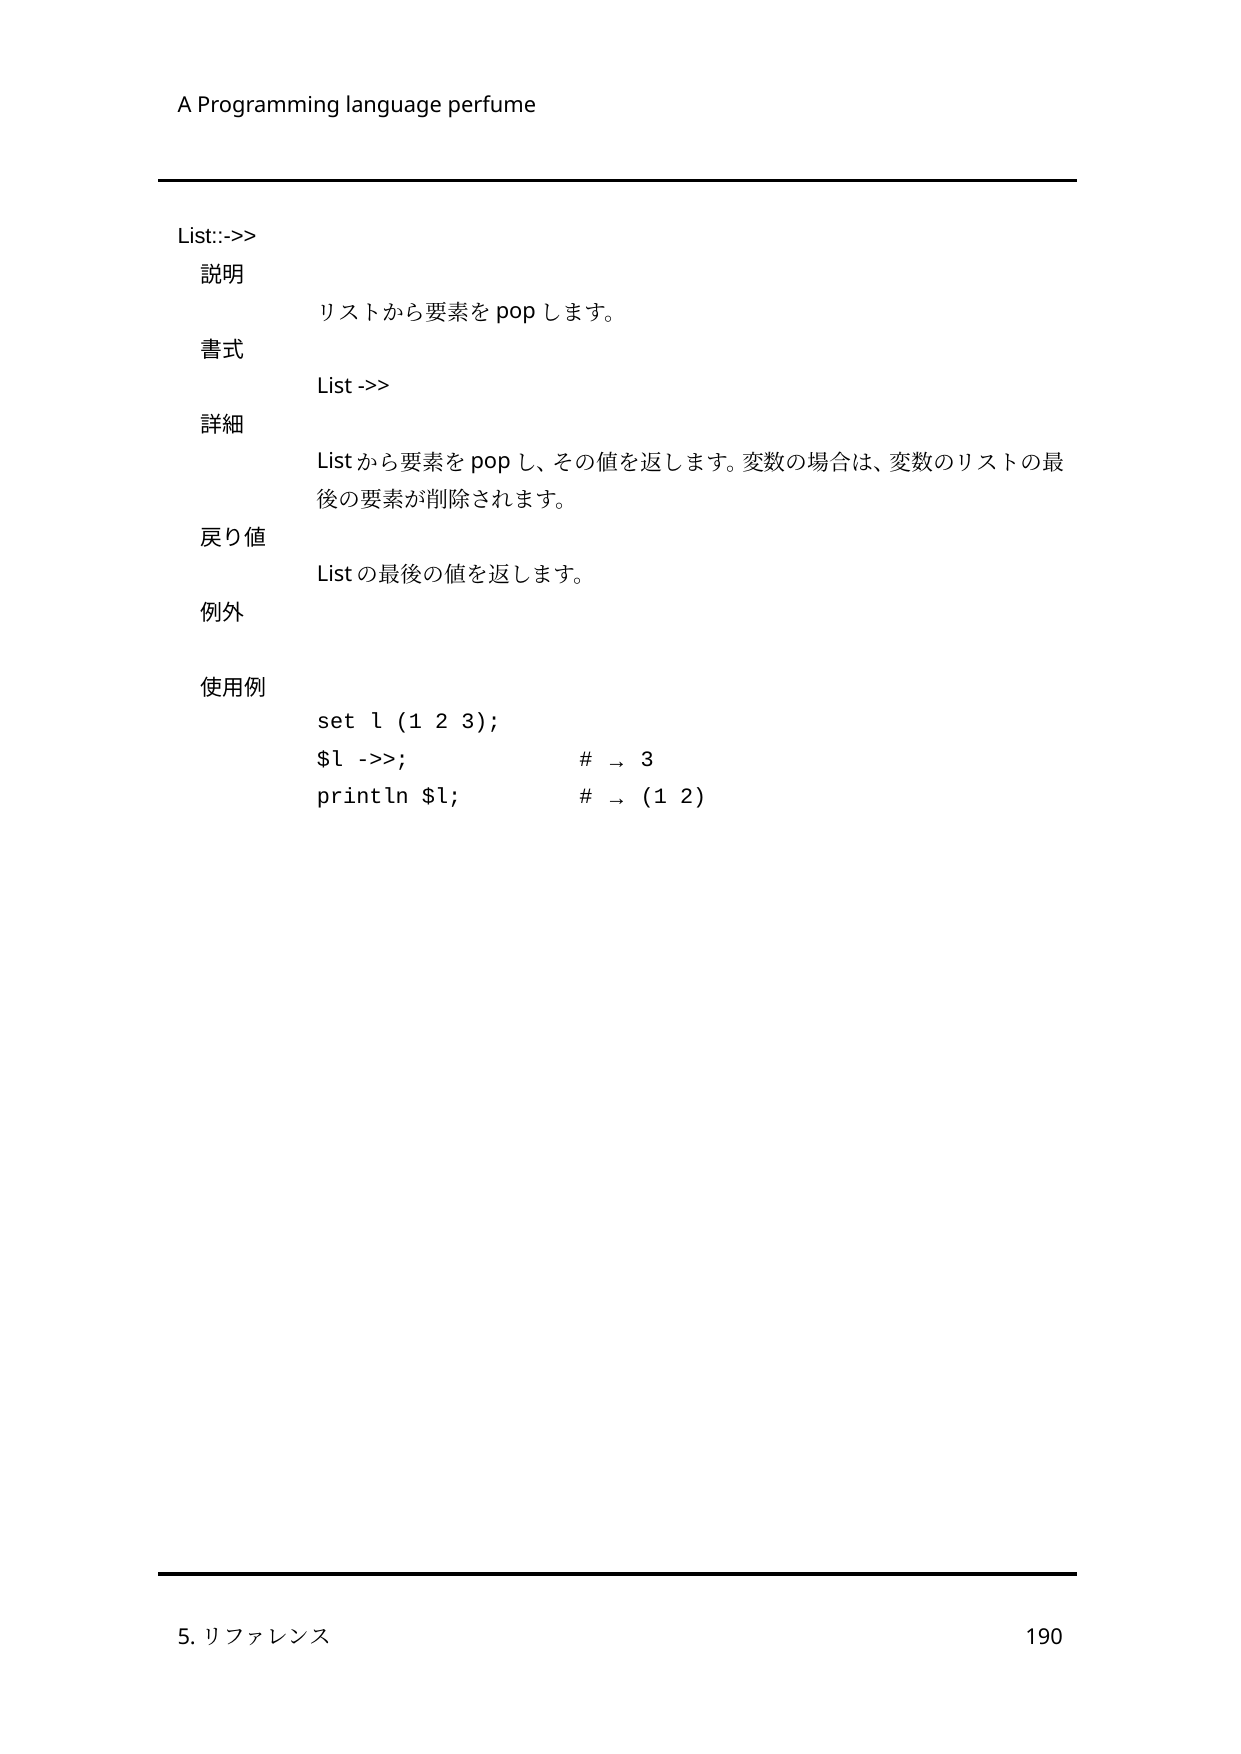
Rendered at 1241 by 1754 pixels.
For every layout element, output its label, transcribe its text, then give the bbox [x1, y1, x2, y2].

table_cell [317, 592, 1063, 667]
table_cell 戻り値 [200, 517, 317, 592]
table_cell List ->> [317, 329, 1063, 404]
table_cell Listから要素をpopし、その値を返します。変数の場合は、変数のリストの最後の要素が削除されます。 [317, 404, 1063, 517]
table_header 説明 [200, 254, 317, 329]
subtitle List::->> [177, 217, 1063, 254]
table_cell 書式 [200, 329, 317, 404]
table_cell 使用例 [200, 667, 317, 817]
table_cell 詳細 [200, 404, 317, 517]
table_header リストから要素をpopします。 [317, 254, 1063, 329]
table_cell Listの最後の値を返します。 [317, 517, 1063, 592]
table_cell 例外 [200, 592, 317, 667]
table_cell set l (1 2 3); $l ->>; # → 3 println $l; # → (1 2) [317, 667, 1063, 817]
